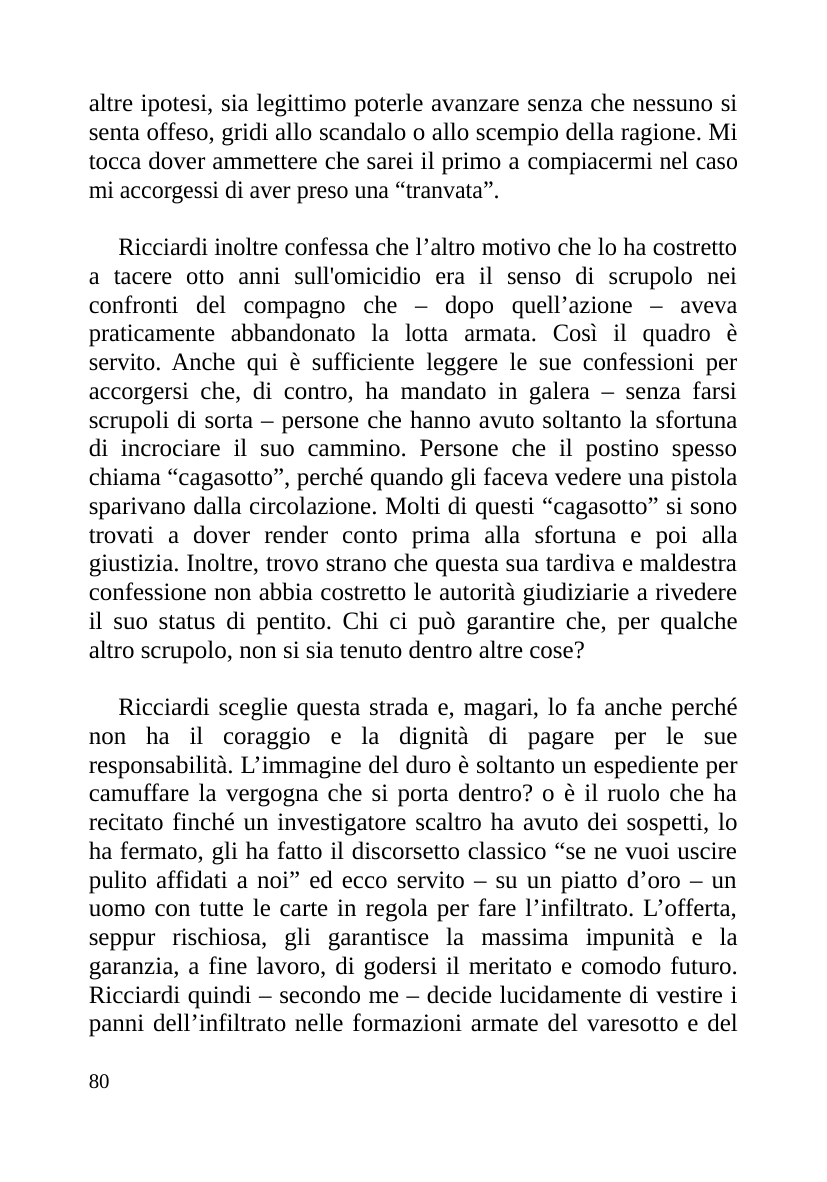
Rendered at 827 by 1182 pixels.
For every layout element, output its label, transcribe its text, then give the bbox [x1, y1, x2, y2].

text Ricciardi sceglie questa strada e, magari, lo fa anche perché non ha il coraggio e la dignità di pagare per le sue responsabilità. L’immagine del duro è soltanto un espediente per camuffare la vergogna che si porta dentro? o è il ruolo che ha recitato finché un investigatore scaltro ha avuto dei sospetti, lo ha fermato, gli ha fatto il discorsetto classico “se ne vuoi uscire pulito affidati a noi” ed ecco servito – su un piatto d’oro – un uomo con tutte le carte in regola per fare l’infiltrato. L’offerta, seppur rischiosa, gli garantisce la massima impunità e la garanzia, a fine lavoro, di godersi il meritato e comodo futuro. Ricciardi quindi – secondo me – decide lucidamente di vestire i panni dell’infiltrato nelle formazioni armate del varesotto e del [88, 692, 738, 1037]
text altre ipotesi, sia legittimo poterle avanzare senza che nessuno si senta offeso, gridi allo scandalo o allo scempio della ragione. Mi tocca dover ammettere che sarei il primo a compiacermi nel caso mi accorgessi di aver preso una “tranvata”. [88, 88, 738, 203]
text Ricciardi inoltre confessa che l’altro motivo che lo ha costretto a tacere otto anni sull'omicidio era il senso di scrupolo nei confronti del compagno che – dopo quell’azione – aveva praticamente abbandonato la lotta armata. Così il quadro è servito. Anche qui è sufficiente leggere le sue confessioni per accorgersi che, di contro, ha mandato in galera – senza farsi scrupoli di sorta – persone che hanno avuto soltanto la sfortuna di incrociare il suo cammino. Persone che il postino spesso chiama “cagasotto”, perché quando gli faceva vedere una pistola sparivano dalla circolazione. Molti di questi “cagasotto” si sono trovati a dover render conto prima alla sfortuna e poi alla giustizia. Inoltre, trovo strano che questa sua tardiva e maldestra confessione non abbia costretto le autorità giudiziarie a rivedere il suo status di pentito. Chi ci può garantire che, per qualche altro scrupolo, non si sia tenuto dentro altre cose? [88, 232, 738, 663]
